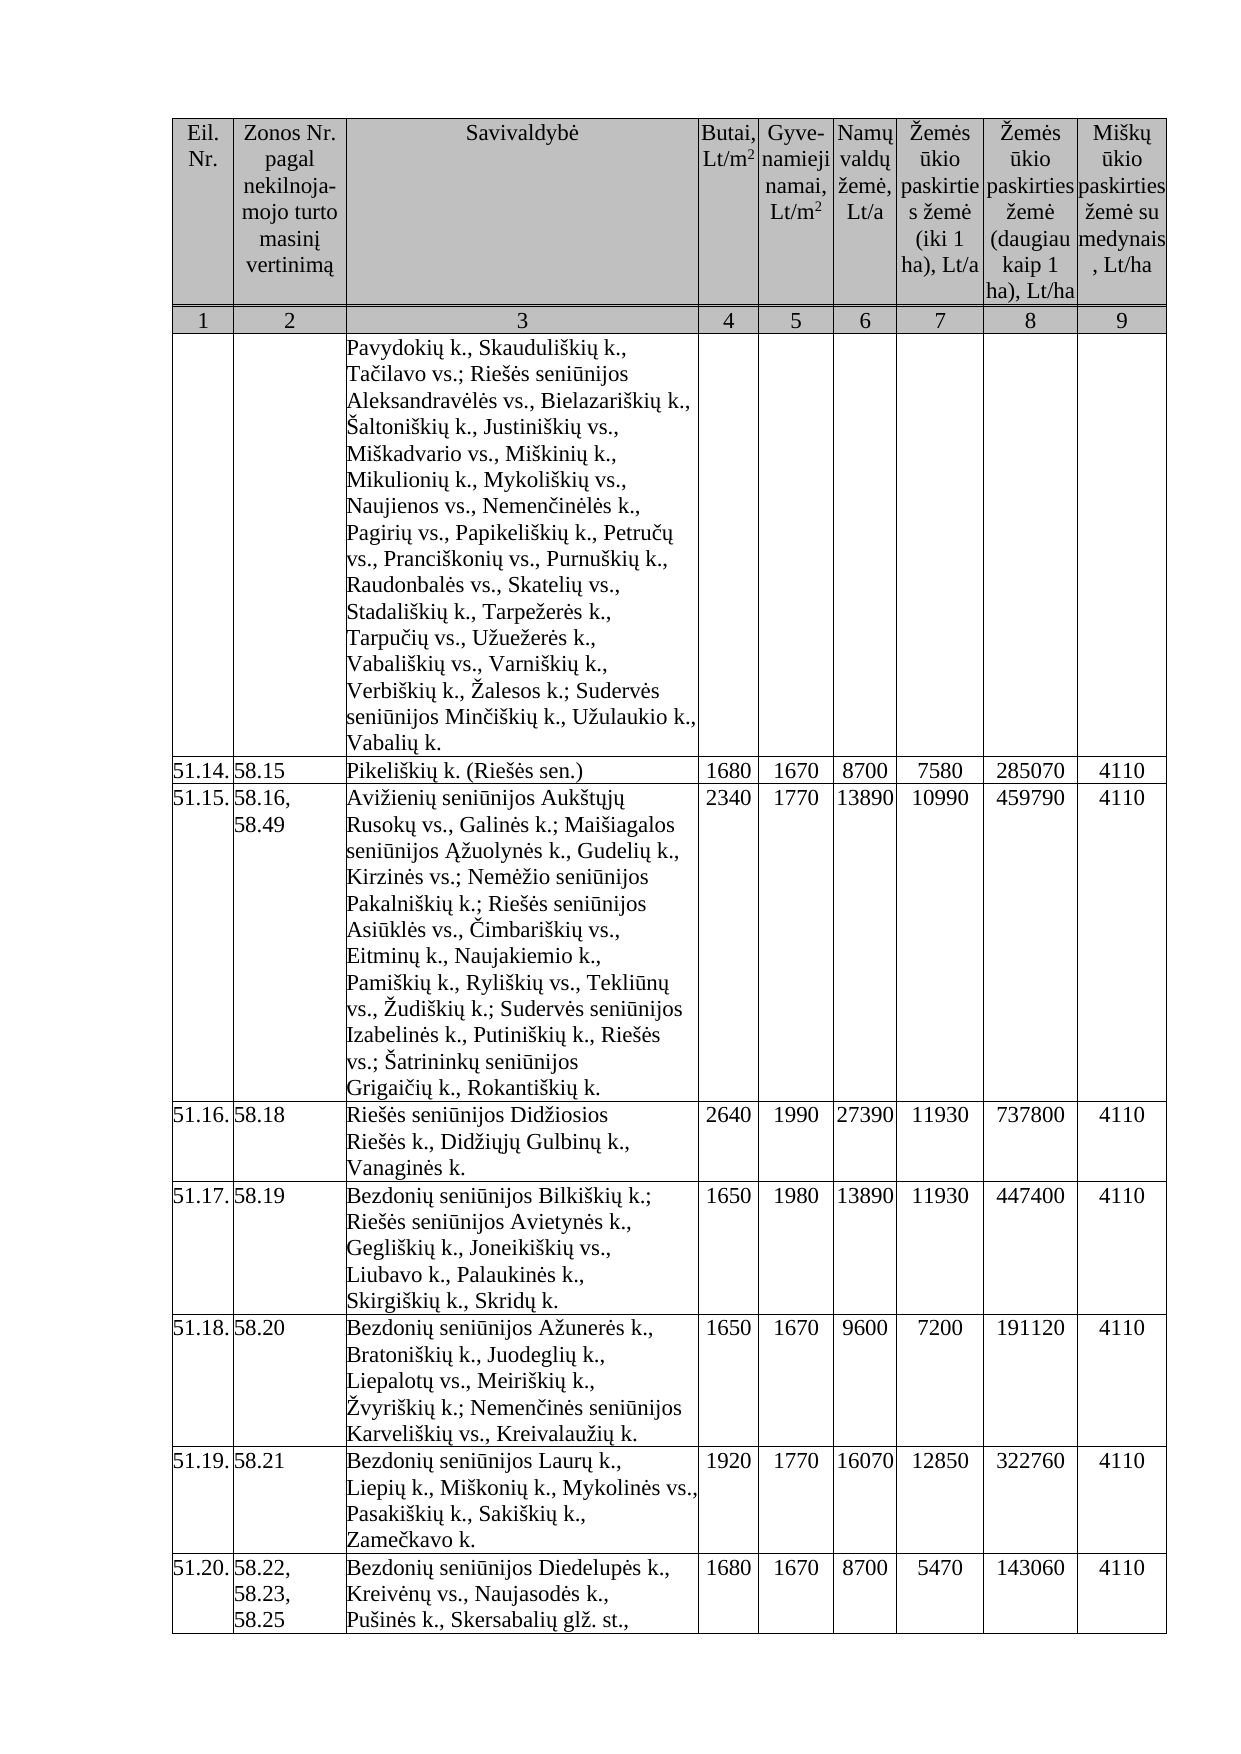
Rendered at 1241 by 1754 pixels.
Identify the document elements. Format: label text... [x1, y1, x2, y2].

table_cell 11930 [897, 1182, 983, 1313]
table_cell 13890 [834, 1182, 896, 1313]
table_cell [234, 334, 346, 756]
table_cell 143060 [984, 1554, 1077, 1633]
table_cell 459790 [984, 784, 1077, 1101]
table_cell 27390 [834, 1102, 896, 1181]
table_cell 11930 [897, 1102, 983, 1181]
table_cell [173, 334, 233, 756]
table_cell 5470 [897, 1554, 983, 1633]
table_cell 1670 [759, 1554, 833, 1633]
table_cell 8700 [834, 1554, 896, 1633]
table_cell 1920 [699, 1447, 758, 1553]
table_cell Avižienių seniūnijos Aukštųjų Rusokų vs., Galinės k.; Maišiagalos seniūnijos Ąžuolynės k., Gudelių k., Kirzinės vs.; Nemėžio seniūnijos Pakalniškių k.; Riešės seniūnijos Asiūklės vs., Čimbariškių vs., Eitminų k., Naujakiemio k., Pamiškių k., Ryliškių vs., Tekliūnų vs., Žudiškių k.; Sudervės seniūnijos Izabelinės k., Putiniškių k., Riešės vs.; Šatrininkų seniūnijos Grigaičių k., Rokantiškių k. [347, 784, 698, 1101]
table_cell 1770 [759, 784, 833, 1101]
table_cell 51.19. [173, 1447, 233, 1553]
table_cell 7580 [897, 757, 983, 783]
table_cell 2340 [699, 784, 758, 1101]
table_cell 58.18 [234, 1102, 346, 1181]
table_cell 4110 [1078, 1554, 1166, 1633]
table_cell 12850 [897, 1447, 983, 1553]
table_cell [1078, 334, 1166, 756]
table_cell Riešės seniūnijos Didžiosios Riešės k., Didžiųjų Gulbinų k., Vanaginės k. [347, 1102, 698, 1181]
table_cell 737800 [984, 1102, 1077, 1181]
table_header Žemės ūkio paskirties žemė (iki 1 ha), Lt/a [897, 119, 983, 304]
table_cell 58.20 [234, 1315, 346, 1446]
table_cell 1650 [699, 1182, 758, 1313]
table_cell 322760 [984, 1447, 1077, 1553]
table_cell [759, 334, 833, 756]
table_cell 2 [234, 307, 346, 333]
table_cell 51.20. [173, 1554, 233, 1633]
table_cell 51.15. [173, 784, 233, 1101]
table_cell 7 [897, 307, 983, 333]
table_cell [897, 334, 983, 756]
table_cell 51.17. [173, 1182, 233, 1313]
table_cell 1670 [759, 757, 833, 783]
table_header Zonos Nr. pagal nekilnoja-mojo turto masinį vertinimą [234, 119, 346, 304]
table_cell Bezdonių seniūnijos Laurų k., Liepių k., Miškonių k., Mykolinės vs., Pasakiškių k., Sakiškių k., Zamečkavo k. [347, 1447, 698, 1553]
table_cell 10990 [897, 784, 983, 1101]
table_cell 4110 [1078, 1315, 1166, 1446]
table_cell 447400 [984, 1182, 1077, 1313]
table_header Savivaldybė [347, 119, 698, 304]
table_cell 9600 [834, 1315, 896, 1446]
table_cell 1680 [699, 757, 758, 783]
table_cell 191120 [984, 1315, 1077, 1446]
table_cell 1770 [759, 1447, 833, 1553]
table_header Namų valdų žemė, Lt/a [834, 119, 896, 304]
table_cell Pavydokių k., Skauduliškių k., Tačilavo vs.; Riešės seniūnijos Aleksandravėlės vs., Bielazariškių k., Šaltoniškių k., Justiniškių vs., Miškadvario vs., Miškinių k., Mikulionių k., Mykoliškių vs., Naujienos vs., Nemenčinėlės k., Pagirių vs., Papikeliškių k., Petručų vs., Pranciškonių vs., Purnuškių k., Raudonbalės vs., Skatelių vs., Stadališkių k., Tarpežerės k., Tarpučių vs., Užuežerės k., Vabališkių vs., Varniškių k., Verbiškių k., Žalesos k.; Sudervės seniūnijos Minčiškių k., Užulaukio k., Vabalių k. [347, 334, 698, 756]
table_cell 7200 [897, 1315, 983, 1446]
table_header Butai, Lt/m2 [699, 119, 758, 304]
table_cell 1680 [699, 1554, 758, 1633]
table_header Gyve-namieji namai, Lt/m2 [759, 119, 833, 304]
table_cell 4110 [1078, 784, 1166, 1101]
table_cell 4110 [1078, 757, 1166, 783]
table_cell 285070 [984, 757, 1077, 783]
table_cell 1670 [759, 1315, 833, 1446]
table_cell 1980 [759, 1182, 833, 1313]
table_cell 4110 [1078, 1102, 1166, 1181]
table_cell 58.22, 58.23, 58.25 [234, 1554, 346, 1633]
table_cell [699, 334, 758, 756]
table_cell 1990 [759, 1102, 833, 1181]
table_cell 9 [1078, 307, 1166, 333]
table_cell 16070 [834, 1447, 896, 1553]
table_cell 1650 [699, 1315, 758, 1446]
table_cell 5 [759, 307, 833, 333]
table_cell 58.15 [234, 757, 346, 783]
table_cell 58.19 [234, 1182, 346, 1313]
table_cell Bezdonių seniūnijos Ažunerės k., Bratoniškių k., Juodeglių k., Liepalotų vs., Meiriškių k., Žvyriškių k.; Nemenčinės seniūnijos Karveliškių vs., Kreivalaužių k. [347, 1315, 698, 1446]
table_cell 4 [699, 307, 758, 333]
table_cell 8700 [834, 757, 896, 783]
table_cell 6 [834, 307, 896, 333]
table_cell 13890 [834, 784, 896, 1101]
table_cell 58.16, 58.49 [234, 784, 346, 1101]
table_cell 8 [984, 307, 1077, 333]
table_header Eil. Nr. [173, 119, 233, 304]
table_cell 51.16. [173, 1102, 233, 1181]
table_cell Bezdonių seniūnijos Bilkiškių k.; Riešės seniūnijos Avietynės k., Gegliškių k., Joneikiškių vs., Liubavo k., Palaukinės k., Skirgiškių k., Skridų k. [347, 1182, 698, 1313]
table_cell 4110 [1078, 1182, 1166, 1313]
table_cell [984, 334, 1077, 756]
table_cell 4110 [1078, 1447, 1166, 1553]
table_cell [834, 334, 896, 756]
table_cell 58.21 [234, 1447, 346, 1553]
table_cell 1 [173, 307, 233, 333]
table_cell 51.14. [173, 757, 233, 783]
table_cell 2640 [699, 1102, 758, 1181]
table_cell Bezdonių seniūnijos Diedelupės k., Kreivėnų vs., Naujasodės k., Pušinės k., Skersabalių glž. st., [347, 1554, 698, 1633]
table_header Miškų ūkio paskirties žemė su medynais, Lt/ha [1078, 119, 1166, 304]
table_cell 3 [347, 307, 698, 333]
table_header Žemės ūkio paskirties žemė (daugiau kaip 1 ha), Lt/ha [984, 119, 1077, 304]
table_cell 51.18. [173, 1315, 233, 1446]
table_cell Pikeliškių k. (Riešės sen.) [347, 757, 698, 783]
